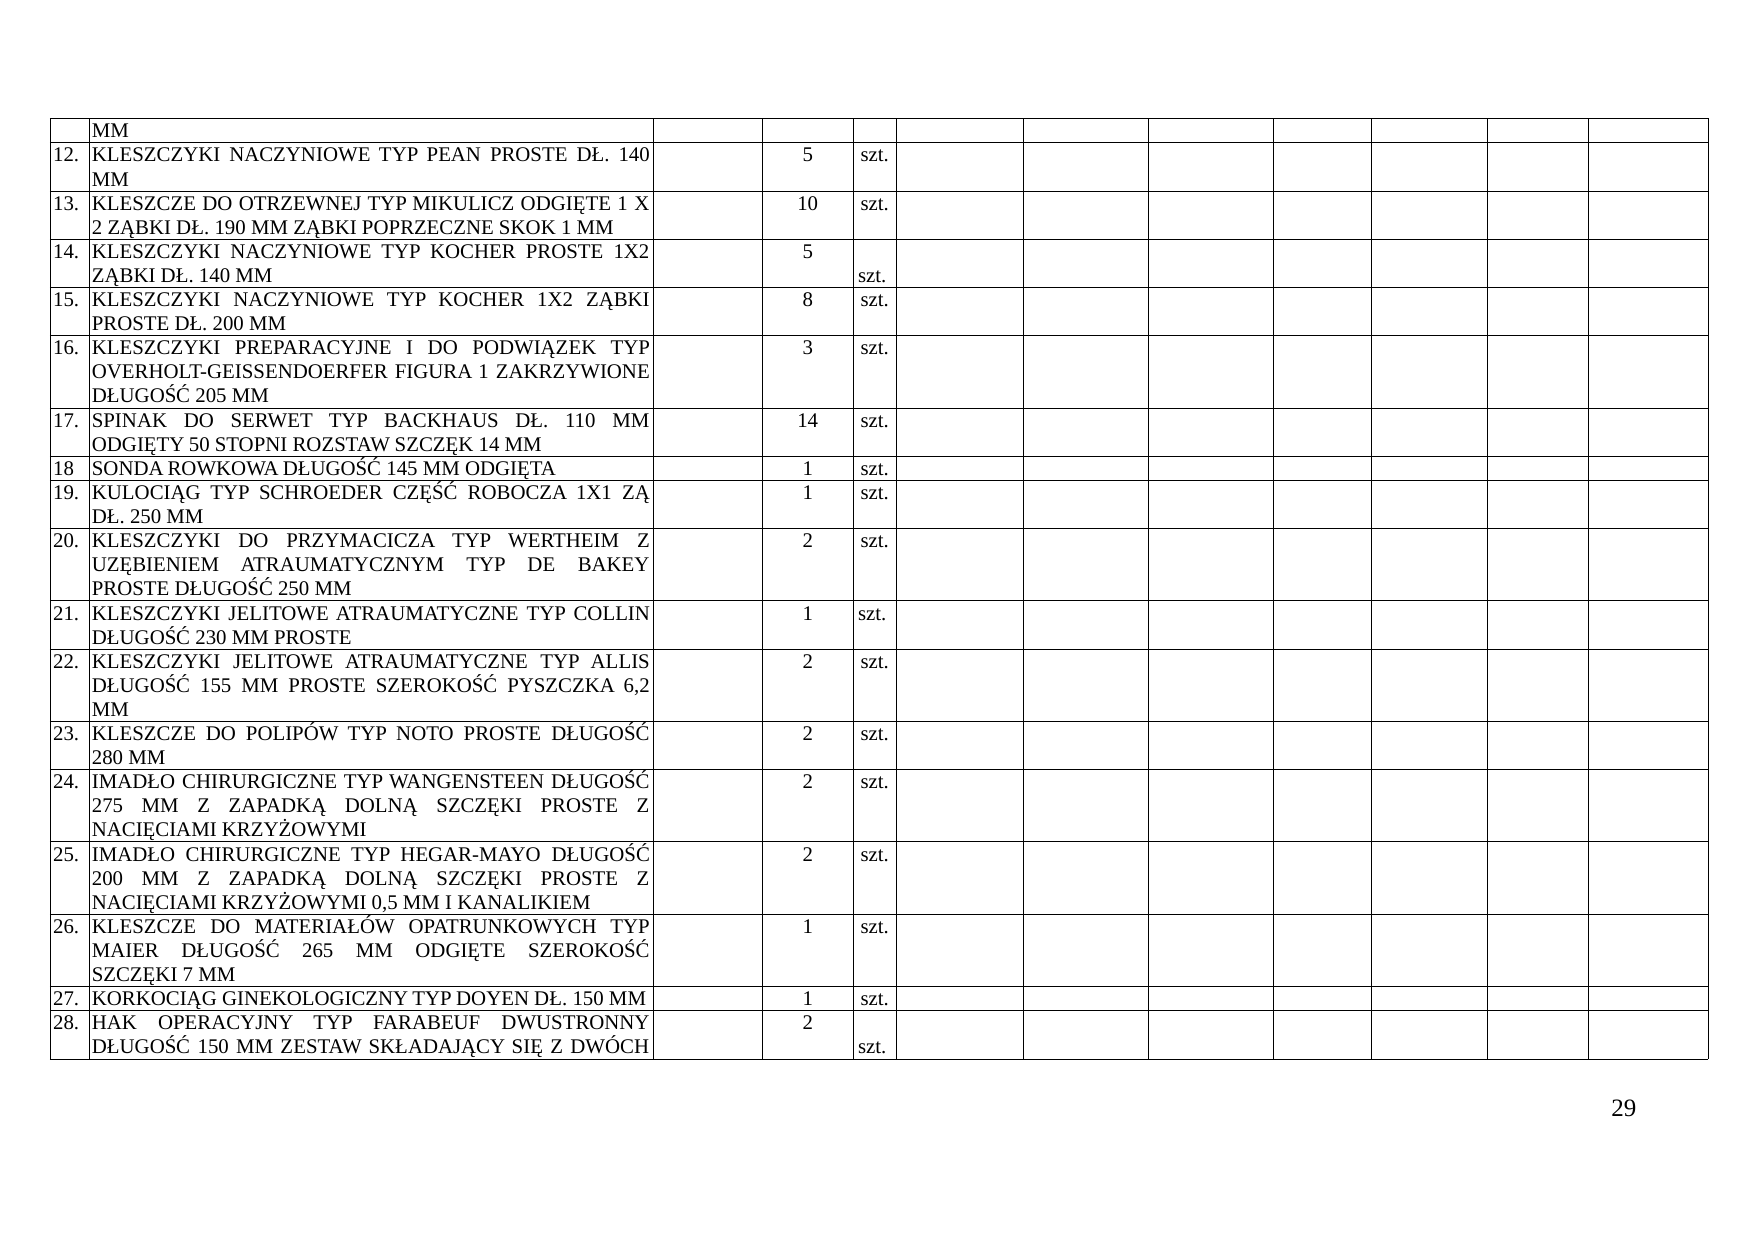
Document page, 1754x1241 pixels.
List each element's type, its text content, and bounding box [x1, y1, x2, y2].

table_cell KLESZCZE DO OTRZEWNEJ TYP MIKULICZ ODGIĘTE 1 X 2 ZĄBKI DŁ. 190 MM ZĄBKI POPRZECZNE SKOK 1 MM [90, 192, 653, 239]
table_cell [763, 119, 853, 142]
table_cell [1488, 842, 1588, 914]
table_cell [1024, 915, 1148, 986]
table_cell [1488, 240, 1588, 287]
table_cell [1024, 409, 1148, 456]
table_cell [1372, 143, 1487, 191]
table_cell 1 [763, 601, 853, 649]
table_cell [897, 601, 1023, 649]
table_cell [1024, 650, 1148, 721]
table_cell 22. [51, 650, 89, 721]
table_cell [1372, 240, 1487, 287]
table_cell [1149, 409, 1273, 456]
table_cell [1372, 119, 1487, 142]
table_cell [1274, 650, 1371, 721]
table_cell [654, 240, 762, 287]
table_cell [1488, 143, 1588, 191]
table_cell szt. [854, 601, 896, 649]
table_cell 20. [51, 529, 89, 600]
table_cell [1024, 119, 1148, 142]
table_cell [1488, 1011, 1588, 1058]
table_cell 19. [51, 481, 89, 528]
table_cell szt. [854, 770, 896, 841]
table_cell [1274, 336, 1371, 407]
table_cell [654, 336, 762, 407]
table_cell 12. [51, 143, 89, 191]
table_cell 17. [51, 409, 89, 456]
table_cell 5 [763, 240, 853, 287]
table_cell [1488, 529, 1588, 600]
table_cell KLESZCZYKI NACZYNIOWE TYP PEAN PROSTE DŁ. 140 MM [90, 143, 653, 191]
table_cell MM [90, 119, 653, 142]
table_cell [1024, 529, 1148, 600]
table_cell [897, 650, 1023, 721]
table_cell KLESZCZYKI JELITOWE ATRAUMATYCZNE TYP COLLIN DŁUGOŚĆ 230 MM PROSTE [90, 601, 653, 649]
table_cell HAK OPERACYJNY TYP FARABEUF DWUSTRONNY DŁUGOŚĆ 150 MM ZESTAW SKŁADAJĄCY SIĘ Z DWÓCH [90, 1011, 653, 1058]
table_cell [1488, 650, 1588, 721]
table_cell [1589, 650, 1708, 721]
table_cell 2 [763, 1011, 853, 1058]
table_cell [1488, 288, 1588, 335]
table_cell 25. [51, 842, 89, 914]
table_cell [897, 336, 1023, 407]
table_cell [654, 192, 762, 239]
table_cell [1372, 481, 1487, 528]
table_cell 1 [763, 987, 853, 1010]
table_cell [1589, 336, 1708, 407]
table_cell [1274, 192, 1371, 239]
table_cell [51, 119, 89, 142]
table_cell [1274, 722, 1371, 769]
table_cell 3 [763, 336, 853, 407]
table_cell 27. [51, 987, 89, 1010]
table_cell szt. [854, 481, 896, 528]
table_cell [654, 842, 762, 914]
table_cell [1372, 987, 1487, 1010]
table_cell [1488, 770, 1588, 841]
table_cell [897, 1011, 1023, 1058]
table_cell [897, 987, 1023, 1010]
table_cell [897, 240, 1023, 287]
table_cell KLESZCZYKI NACZYNIOWE TYP KOCHER 1X2 ZĄBKI PROSTE DŁ. 200 MM [90, 288, 653, 335]
table_cell 10 [763, 192, 853, 239]
table_cell [1488, 481, 1588, 528]
table_cell szt. [854, 143, 896, 191]
table_cell [654, 987, 762, 1010]
table_cell [1372, 722, 1487, 769]
table_cell [897, 915, 1023, 986]
table_cell [854, 119, 896, 142]
table_cell [897, 457, 1023, 480]
table_cell [1372, 650, 1487, 721]
table_cell [897, 143, 1023, 191]
table_cell [1372, 336, 1487, 407]
table_cell [1149, 770, 1273, 841]
table_cell [897, 119, 1023, 142]
table_cell [1274, 481, 1371, 528]
table_cell KORKOCIĄG GINEKOLOGICZNY TYP DOYEN DŁ. 150 MM [90, 987, 653, 1010]
table_cell IMADŁO CHIRURGICZNE TYP WANGENSTEEN DŁUGOŚĆ 275 MM Z ZAPADKĄ DOLNĄ SZCZĘKI PROSTE Z NACIĘCIAMI KRZYŻOWYMI [90, 770, 653, 841]
table_cell [1589, 192, 1708, 239]
table_cell 24. [51, 770, 89, 841]
table_cell [897, 192, 1023, 239]
table_cell [1149, 481, 1273, 528]
table_cell KULOCIĄG TYP SCHROEDER CZĘŚĆ ROBOCZA 1X1 ZĄ DŁ. 250 MM [90, 481, 653, 528]
table_cell [654, 601, 762, 649]
table_cell [654, 722, 762, 769]
table_cell KLESZCZE DO MATERIAŁÓW OPATRUNKOWYCH TYP MAIER DŁUGOŚĆ 265 MM ODGIĘTE SZEROKOŚĆ SZCZĘKI 7 MM [90, 915, 653, 986]
table_cell 14. [51, 240, 89, 287]
table_cell 14 [763, 409, 853, 456]
table_cell [897, 842, 1023, 914]
table_cell [1149, 336, 1273, 407]
table_cell 1 [763, 457, 853, 480]
table_cell szt. [854, 650, 896, 721]
table_cell [1149, 722, 1273, 769]
table_cell szt. [854, 457, 896, 480]
table_cell [1488, 722, 1588, 769]
table_cell [654, 143, 762, 191]
table_cell [1589, 601, 1708, 649]
table_cell szt. [854, 240, 896, 287]
table_cell 26. [51, 915, 89, 986]
table_cell [654, 650, 762, 721]
table_cell [1488, 457, 1588, 480]
table_cell [1024, 240, 1148, 287]
table_cell 2 [763, 650, 853, 721]
table_cell [1372, 529, 1487, 600]
table_cell [1488, 409, 1588, 456]
table_cell [897, 770, 1023, 841]
table_cell [654, 915, 762, 986]
table_cell [654, 529, 762, 600]
table_cell szt. [854, 842, 896, 914]
table_cell [1024, 1011, 1148, 1058]
table_cell 16. [51, 336, 89, 407]
table_cell 23. [51, 722, 89, 769]
table_cell 2 [763, 529, 853, 600]
table_cell [1024, 192, 1148, 239]
table_cell [1024, 288, 1148, 335]
table_cell szt. [854, 192, 896, 239]
table_cell [897, 722, 1023, 769]
table_cell 2 [763, 770, 853, 841]
table_cell [1024, 601, 1148, 649]
table_cell [1589, 481, 1708, 528]
table_cell [1589, 1011, 1708, 1058]
table_cell KLESZCZYKI NACZYNIOWE TYP KOCHER PROSTE 1X2 ZĄBKI DŁ. 140 MM [90, 240, 653, 287]
table_cell 15. [51, 288, 89, 335]
table_cell [1274, 529, 1371, 600]
table_cell [1589, 722, 1708, 769]
table_cell [1589, 842, 1708, 914]
table_cell [1372, 409, 1487, 456]
table_cell 2 [763, 842, 853, 914]
table_cell [897, 529, 1023, 600]
table_cell [1372, 770, 1487, 841]
table_cell [1274, 842, 1371, 914]
table_cell [1149, 650, 1273, 721]
table_cell [1372, 192, 1487, 239]
table_cell [1488, 915, 1588, 986]
table_cell [1024, 770, 1148, 841]
table_cell 1 [763, 481, 853, 528]
table_cell szt. [854, 288, 896, 335]
table_cell [897, 409, 1023, 456]
table_cell KLESZCZYKI DO PRZYMACICZA TYP WERTHEIM Z UZĘBIENIEM ATRAUMATYCZNYM TYP DE BAKEY PROSTE DŁUGOŚĆ 250 MM [90, 529, 653, 600]
table_cell [654, 481, 762, 528]
table_cell [1024, 842, 1148, 914]
table_cell [1488, 336, 1588, 407]
table_cell 2 [763, 722, 853, 769]
table_cell [1149, 143, 1273, 191]
table_cell [654, 1011, 762, 1058]
table_cell [1589, 409, 1708, 456]
table_cell [1372, 842, 1487, 914]
table_cell [1149, 601, 1273, 649]
table_cell [1024, 987, 1148, 1010]
table_cell IMADŁO CHIRURGICZNE TYP HEGAR-MAYO DŁUGOŚĆ 200 MM Z ZAPADKĄ DOLNĄ SZCZĘKI PROSTE Z NACIĘCIAMI KRZYŻOWYMI 0,5 MM I KANALIKIEM [90, 842, 653, 914]
table_cell [1274, 770, 1371, 841]
table_cell [1149, 1011, 1273, 1058]
table_cell [1589, 288, 1708, 335]
table_cell [1589, 457, 1708, 480]
table_cell [1372, 288, 1487, 335]
table_cell [1372, 601, 1487, 649]
table_cell szt. [854, 529, 896, 600]
table_cell [654, 457, 762, 480]
table_cell [1024, 722, 1148, 769]
table_cell 1 [763, 915, 853, 986]
table_cell szt. [854, 409, 896, 456]
table_cell [1589, 915, 1708, 986]
table_cell szt. [854, 915, 896, 986]
table_cell 28. [51, 1011, 89, 1058]
table_cell szt. [854, 1011, 896, 1058]
table_cell [1024, 481, 1148, 528]
table_cell 8 [763, 288, 853, 335]
table_cell [654, 770, 762, 841]
table_cell 13. [51, 192, 89, 239]
table_cell [1488, 987, 1588, 1010]
table_cell 21. [51, 601, 89, 649]
table_cell KLESZCZYKI JELITOWE ATRAUMATYCZNE TYP ALLIS DŁUGOŚĆ 155 MM PROSTE SZEROKOŚĆ PYSZCZKA 6,2 MM [90, 650, 653, 721]
table_cell [1589, 770, 1708, 841]
table_cell [1274, 915, 1371, 986]
table_cell [1149, 119, 1273, 142]
table_cell [1274, 409, 1371, 456]
table_cell [1372, 1011, 1487, 1058]
table_cell [1589, 529, 1708, 600]
table_cell 5 [763, 143, 853, 191]
table_cell [1149, 987, 1273, 1010]
table_cell SONDA ROWKOWA DŁUGOŚĆ 145 MM ODGIĘTA [90, 457, 653, 480]
table_cell [1589, 143, 1708, 191]
table_cell [1024, 336, 1148, 407]
table_cell [1149, 457, 1273, 480]
table_cell [1488, 601, 1588, 649]
table_cell [1274, 987, 1371, 1010]
table_cell [897, 481, 1023, 528]
table_cell [1589, 240, 1708, 287]
table_cell [654, 409, 762, 456]
table_cell [654, 119, 762, 142]
table_cell [1149, 842, 1273, 914]
table_cell SPINAK DO SERWET TYP BACKHAUS DŁ. 110 MM ODGIĘTY 50 STOPNI ROZSTAW SZCZĘK 14 MM [90, 409, 653, 456]
table_cell [1274, 288, 1371, 335]
table_cell [1024, 457, 1148, 480]
table_cell KLESZCZE DO POLIPÓW TYP NOTO PROSTE DŁUGOŚĆ 280 MM [90, 722, 653, 769]
table_cell [1149, 240, 1273, 287]
table_cell [654, 288, 762, 335]
table_cell szt. [854, 722, 896, 769]
table_cell [1274, 1011, 1371, 1058]
table_cell [1589, 119, 1708, 142]
table_cell szt. [854, 336, 896, 407]
table_cell [1274, 119, 1371, 142]
table_cell KLESZCZYKI PREPARACYJNE I DO PODWIĄZEK TYP OVERHOLT-GEISSENDOERFER FIGURA 1 ZAKRZYWIONE DŁUGOŚĆ 205 MM [90, 336, 653, 407]
table_cell [1149, 915, 1273, 986]
table_cell [1372, 915, 1487, 986]
table_cell [1372, 457, 1487, 480]
table_cell [1589, 987, 1708, 1010]
table_cell [1274, 143, 1371, 191]
table_cell [1274, 240, 1371, 287]
table_cell [1488, 119, 1588, 142]
table_cell 18 [51, 457, 89, 480]
table_cell [897, 288, 1023, 335]
table_cell [1274, 601, 1371, 649]
table_cell szt. [854, 987, 896, 1010]
table_cell [1149, 192, 1273, 239]
table_cell [1149, 288, 1273, 335]
table_cell [1024, 143, 1148, 191]
table_cell [1149, 529, 1273, 600]
table_cell [1274, 457, 1371, 480]
table_cell [1488, 192, 1588, 239]
